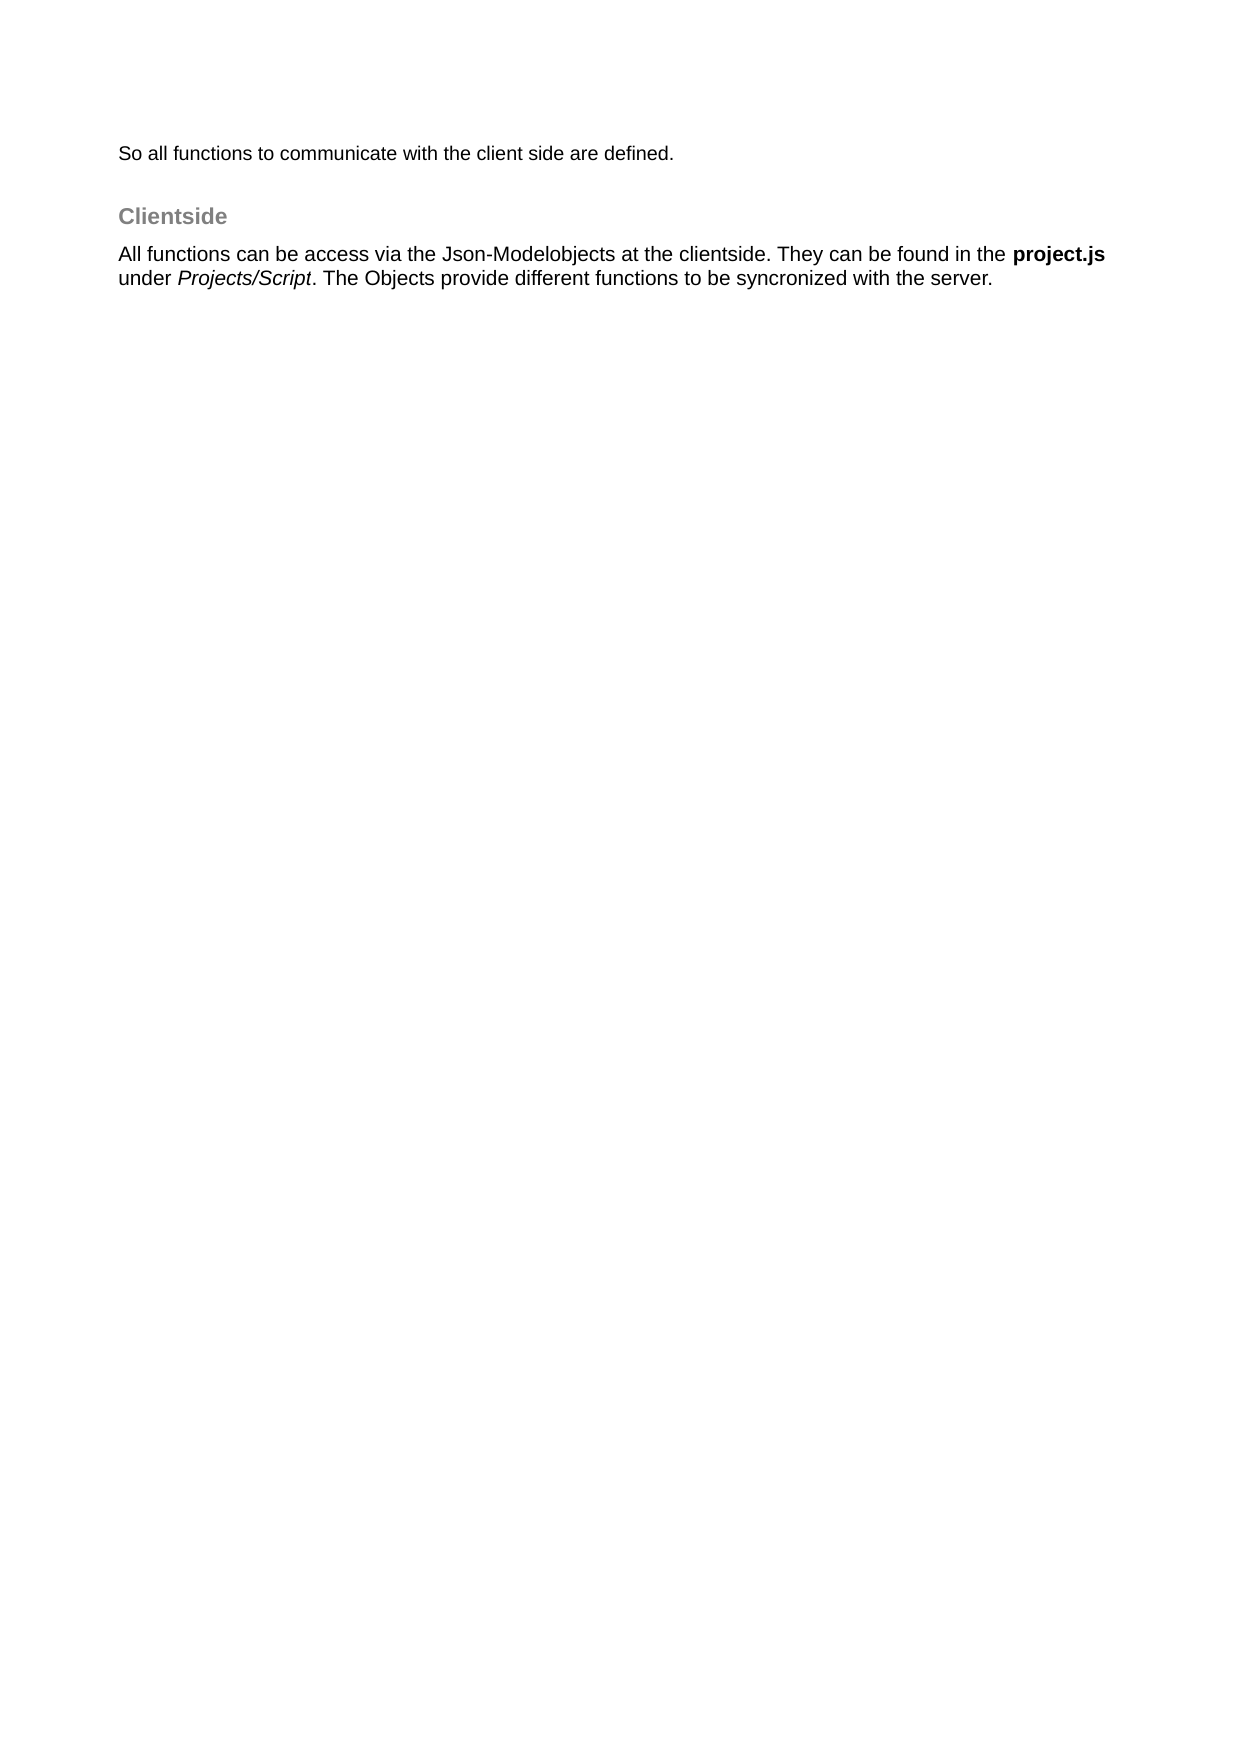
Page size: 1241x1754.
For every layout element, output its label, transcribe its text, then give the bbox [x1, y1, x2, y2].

subtitle Clientside [118, 203, 1122, 230]
text All functions can be access via the Json-Modelobjects at the clientside. They can be found in the project.js under Projects/Script. The Objects provide different functions to be syncronized with the server. [118, 242, 1122, 290]
text So all functions to communicate with the client side are defined. [118, 142, 1122, 165]
